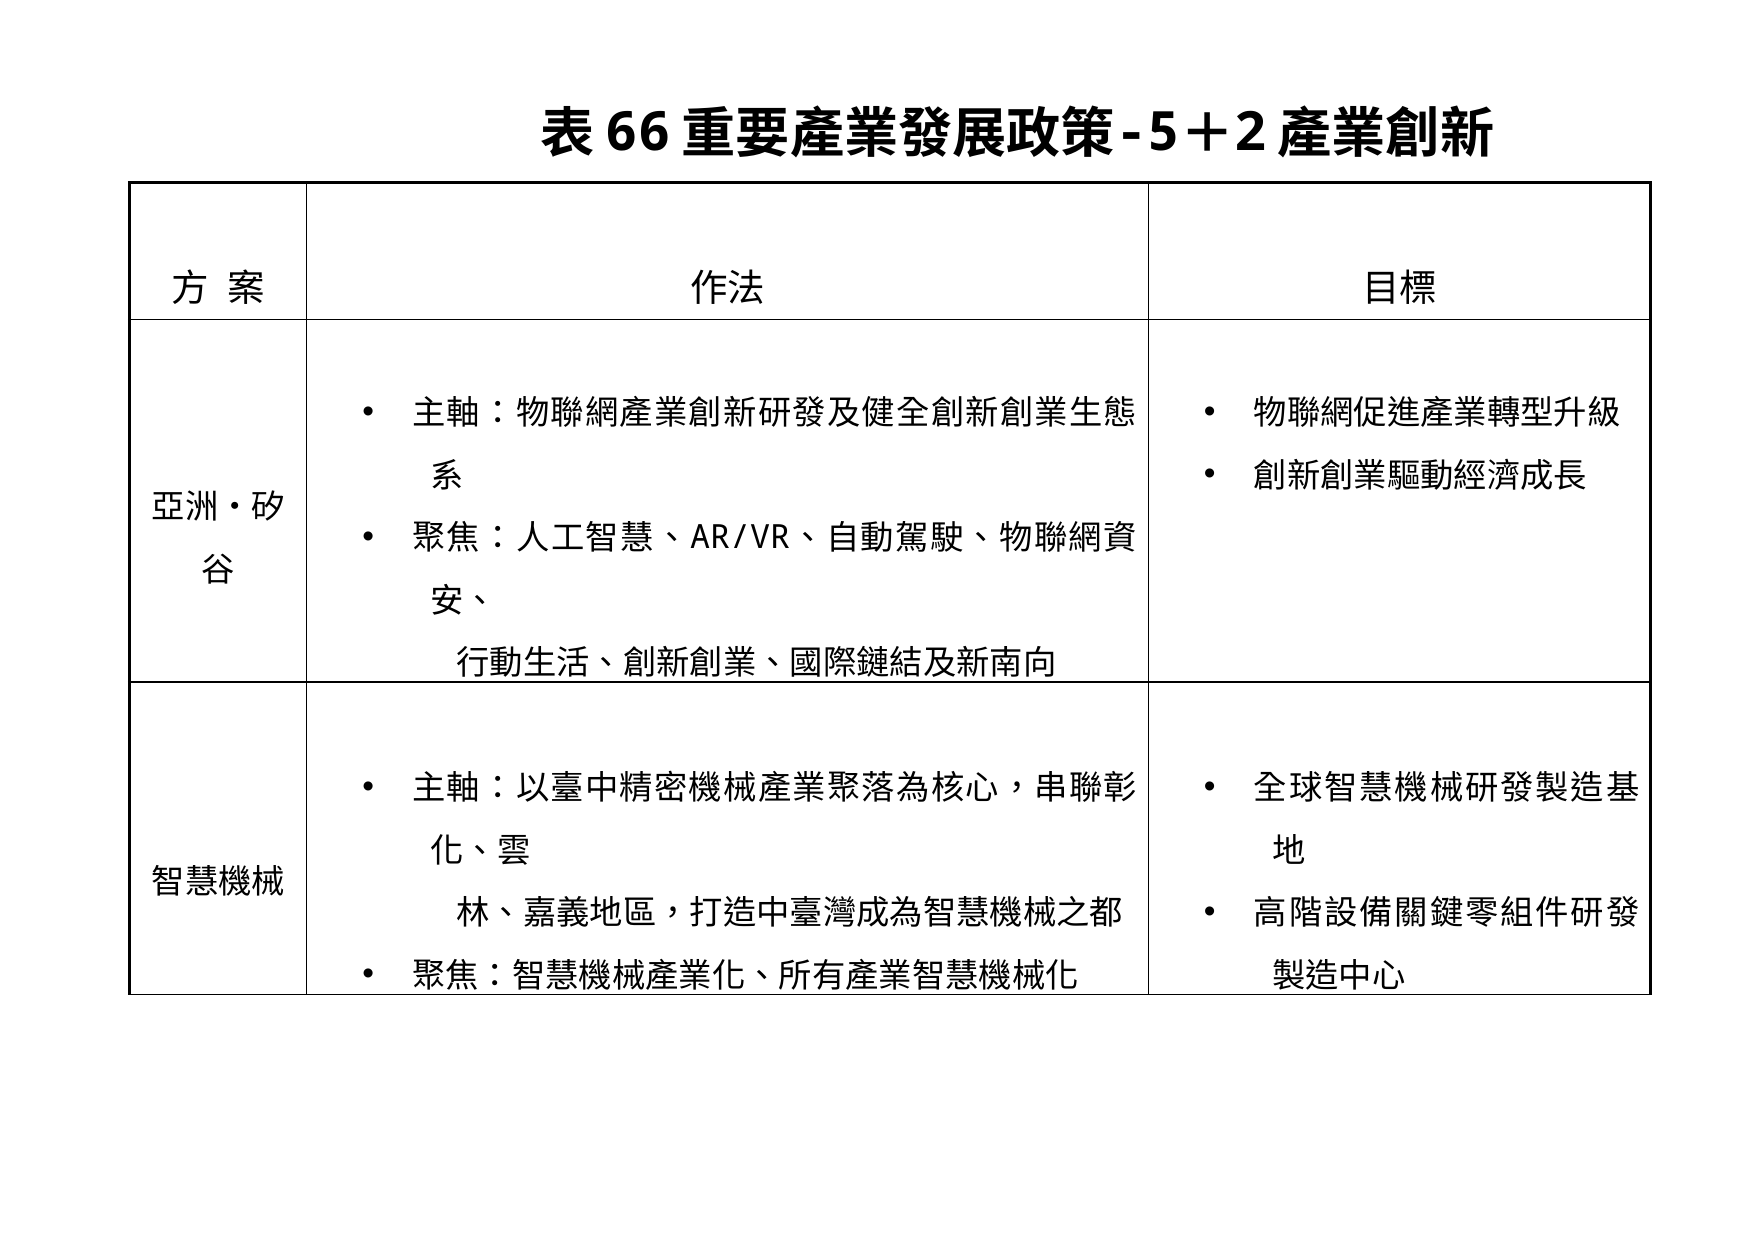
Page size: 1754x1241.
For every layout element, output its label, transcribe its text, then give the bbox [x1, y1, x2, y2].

table_cell 主軸：物聯網產業創新研發及健全創新創業生態系 聚焦：人工智慧、AR/VR、自動駕駛、物聯網資安、 行動生活、創新創業、國際鏈結及新南向 [307, 320, 1148, 681]
table_header 方 案 [131, 184, 306, 318]
subtitle 表66重要產業發展政策-5＋2產業創新 [118, 56, 1636, 181]
table_cell 智慧機械 [131, 683, 306, 993]
table_header 作法 [307, 184, 1148, 318]
table_header 目標 [1149, 184, 1649, 318]
table_cell 全球智慧機械研發製造基地 高階設備關鍵零組件研發製造中心 [1149, 683, 1649, 993]
table_cell 主軸：以臺中精密機械產業聚落為核心，串聯彰化、雲 林、嘉義地區，打造中臺灣成為智慧機械之都 聚焦：智慧機械產業化、所有產業智慧機械化 [307, 683, 1148, 993]
table_cell 亞洲•矽谷 [131, 320, 306, 681]
table_cell 物聯網促進產業轉型升級 創新創業驅動經濟成長 [1149, 320, 1649, 681]
